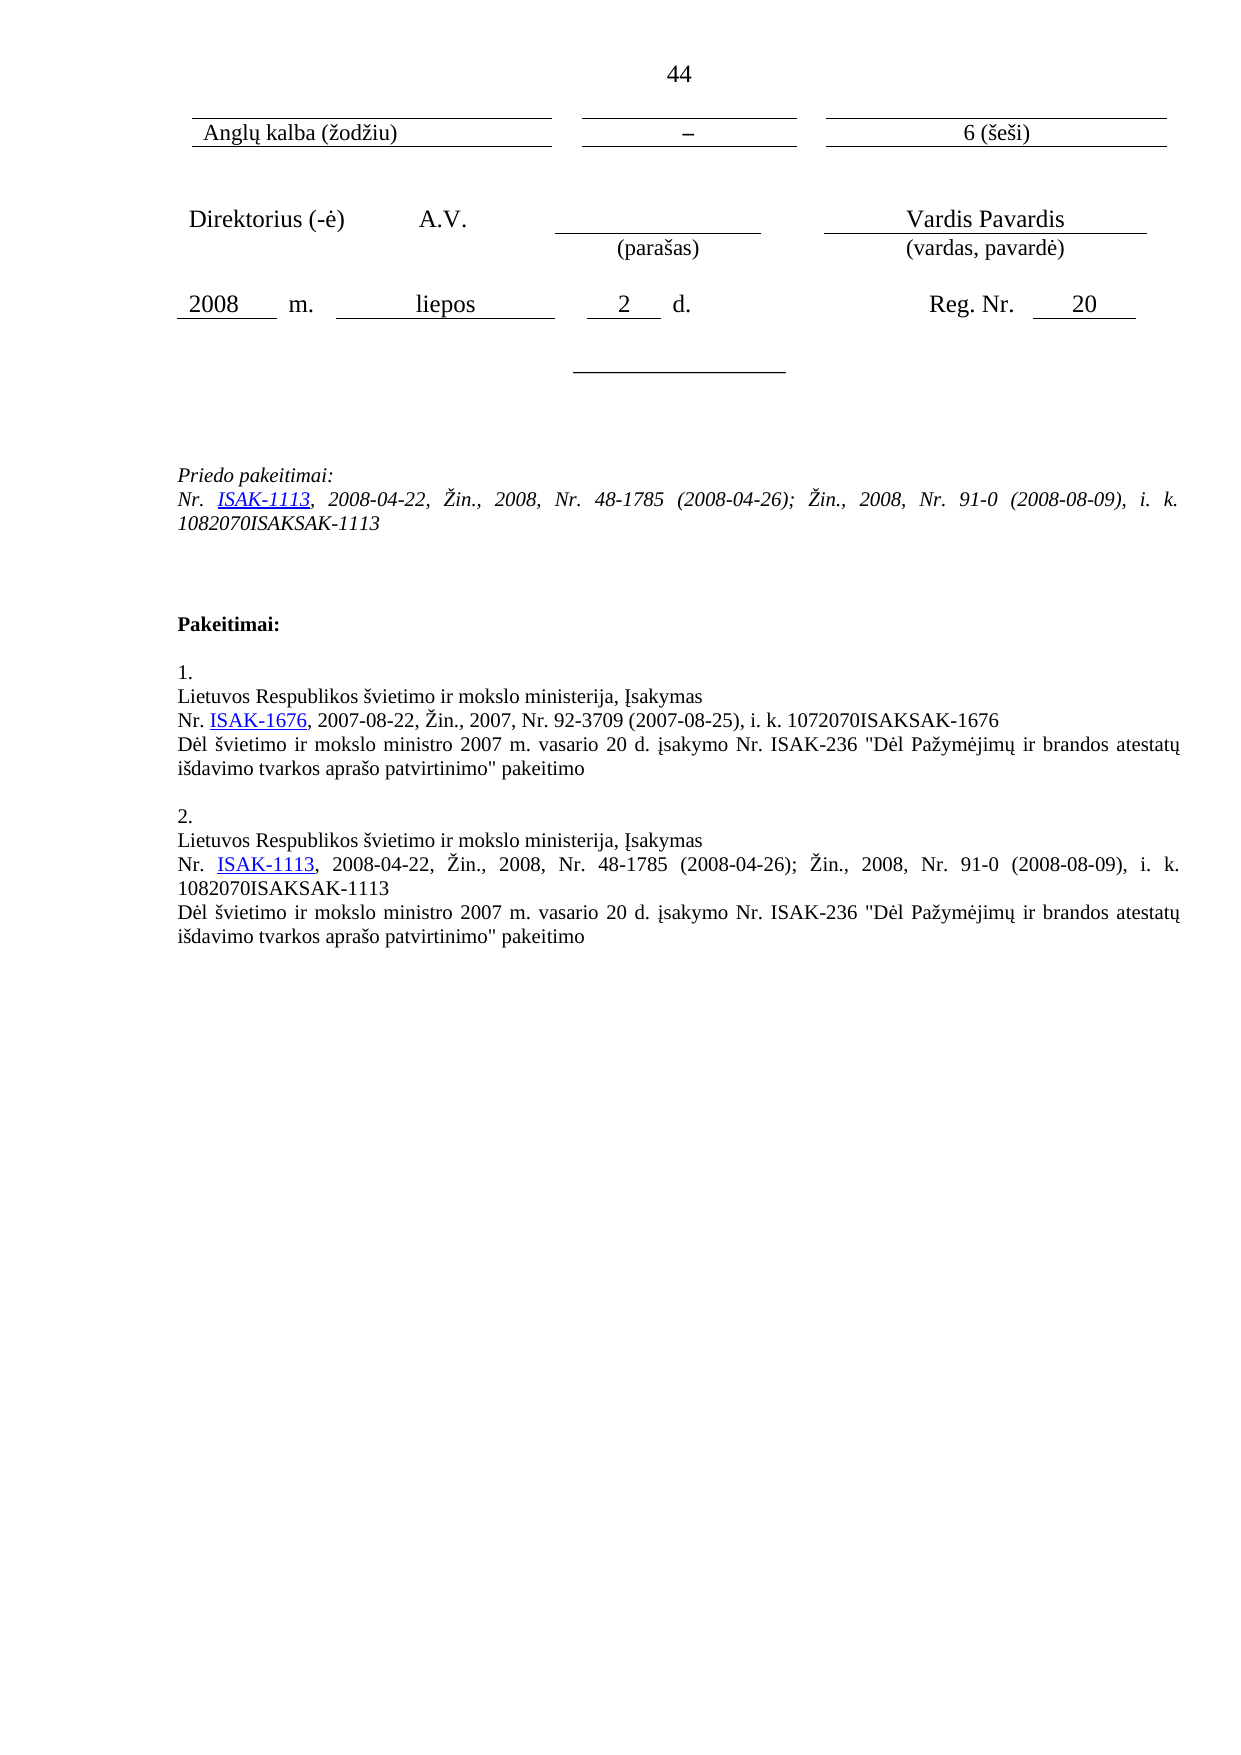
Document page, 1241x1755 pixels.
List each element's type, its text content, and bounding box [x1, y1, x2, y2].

table_header 2 [587, 289, 661, 318]
text Pakeitimai: [177, 612, 1181, 636]
table_header 2008 [177, 289, 277, 318]
table_header m. [277, 289, 336, 318]
table_cell [797, 118, 826, 146]
table_header Direktorius (-ė) [177, 204, 407, 233]
text Nr. ISAK-1113, 2008-04-22, Žin., 2008, Nr. 48-1785 (2008-04-26); Žin., 2008, Nr. 91-0 (2008-08-09), i. k. 1082070ISAKSAK-1113 [177, 852, 1181, 900]
table_header [555, 204, 761, 233]
text 1. [177, 660, 1181, 684]
table_cell – [582, 119, 797, 146]
text Nr. ISAK-1113, 2008-04-22, Žin., 2008, Nr. 48-1785 (2008-04-26); Žin., 2008, Nr. 91-0 (2008-08-09), i. k. 1082070ISAKSAK-1113 [177, 487, 1181, 535]
table_header d. [661, 289, 918, 318]
text Priedo pakeitimai: [177, 462, 1181, 487]
text Dėl švietimo ir mokslo ministro 2007 m. vasario 20 d. įsakymo Nr. ISAK-236 "Dėl Pažymėjimų ir brandos atestatų išdavimo tvarkos aprašo patvirtinimo" pakeitimo [177, 732, 1181, 780]
text 2. [177, 804, 1181, 828]
table_header A.V. [407, 204, 555, 233]
table_cell (parašas) [555, 234, 761, 260]
table_header [761, 204, 824, 233]
table_cell 6 (šeši) [826, 119, 1167, 146]
table_header Vardis Pavardis [824, 204, 1147, 233]
table_cell [177, 233, 555, 260]
table_cell [761, 233, 824, 260]
table_header 20 [1033, 289, 1136, 318]
text Nr. ISAK-1676, 2007-08-22, Žin., 2007, Nr. 92-3709 (2007-08-25), i. k. 1072070ISAKSAK-1676 [177, 708, 1181, 732]
table_cell Anglų kalba (žodžiu) [192, 119, 552, 146]
table_header [555, 289, 587, 318]
table_cell [552, 118, 582, 146]
text Dėl švietimo ir mokslo ministro 2007 m. vasario 20 d. įsakymo Nr. ISAK-236 "Dėl Pažymėjimų ir brandos atestatų išdavimo tvarkos aprašo patvirtinimo" pakeitimo [177, 900, 1181, 948]
text _________________ [177, 347, 1181, 376]
table_header liepos [336, 289, 555, 318]
table_header Reg. Nr. [918, 289, 1033, 318]
text Lietuvos Respublikos švietimo ir mokslo ministerija, Įsakymas [177, 684, 1181, 708]
text Lietuvos Respublikos švietimo ir mokslo ministerija, Įsakymas [177, 828, 1181, 852]
table_cell (vardas, pavardė) [824, 234, 1147, 260]
